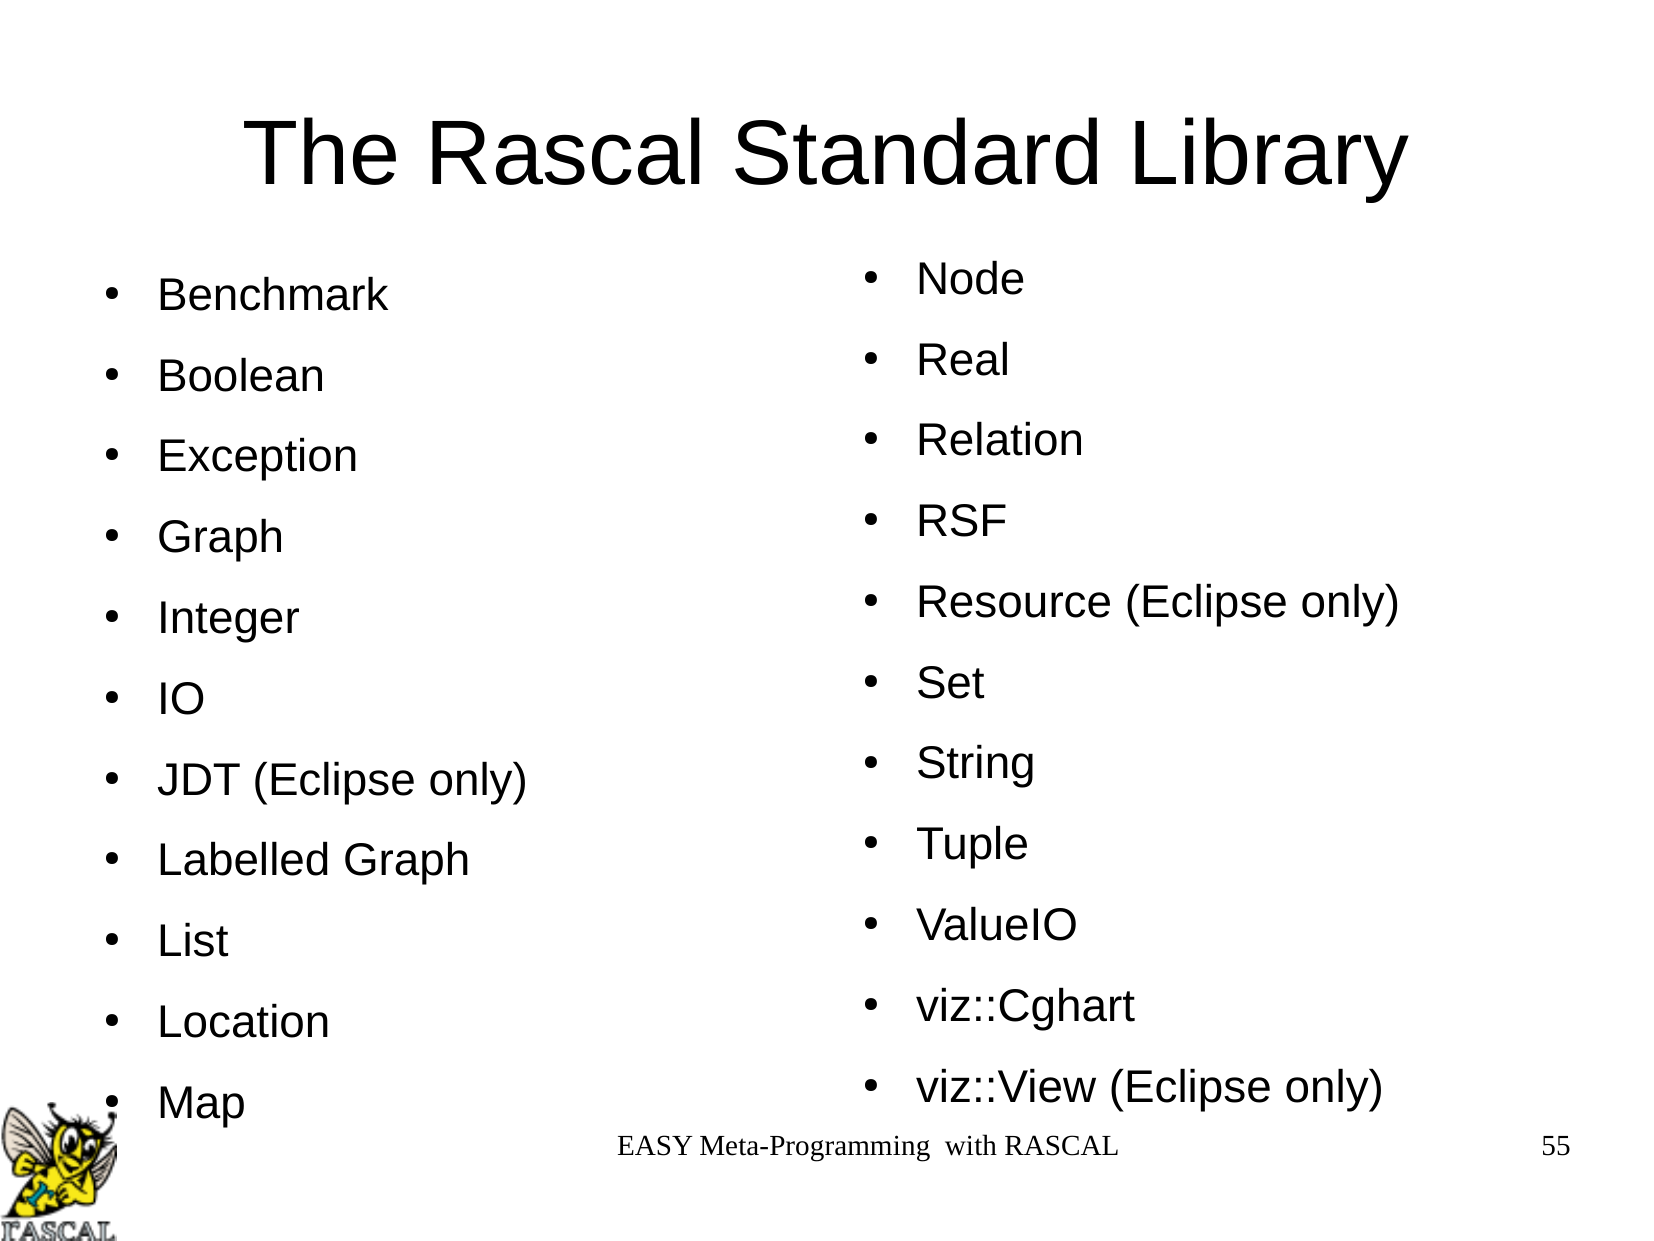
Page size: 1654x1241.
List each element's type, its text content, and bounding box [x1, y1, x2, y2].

title The Rascal Standard Library [82, 49, 1571, 257]
picture [0, 1102, 117, 1241]
list Benchmark Boolean Exception Graph Integer IO JDT (Eclipse only) Labelled Graph List Location Map [86, 268, 813, 1088]
list Node Real Relation RSF Resource (Eclipse only) Set String Tuple ValueIO viz::Cghart viz::View (Eclipse only) [845, 252, 1572, 1118]
